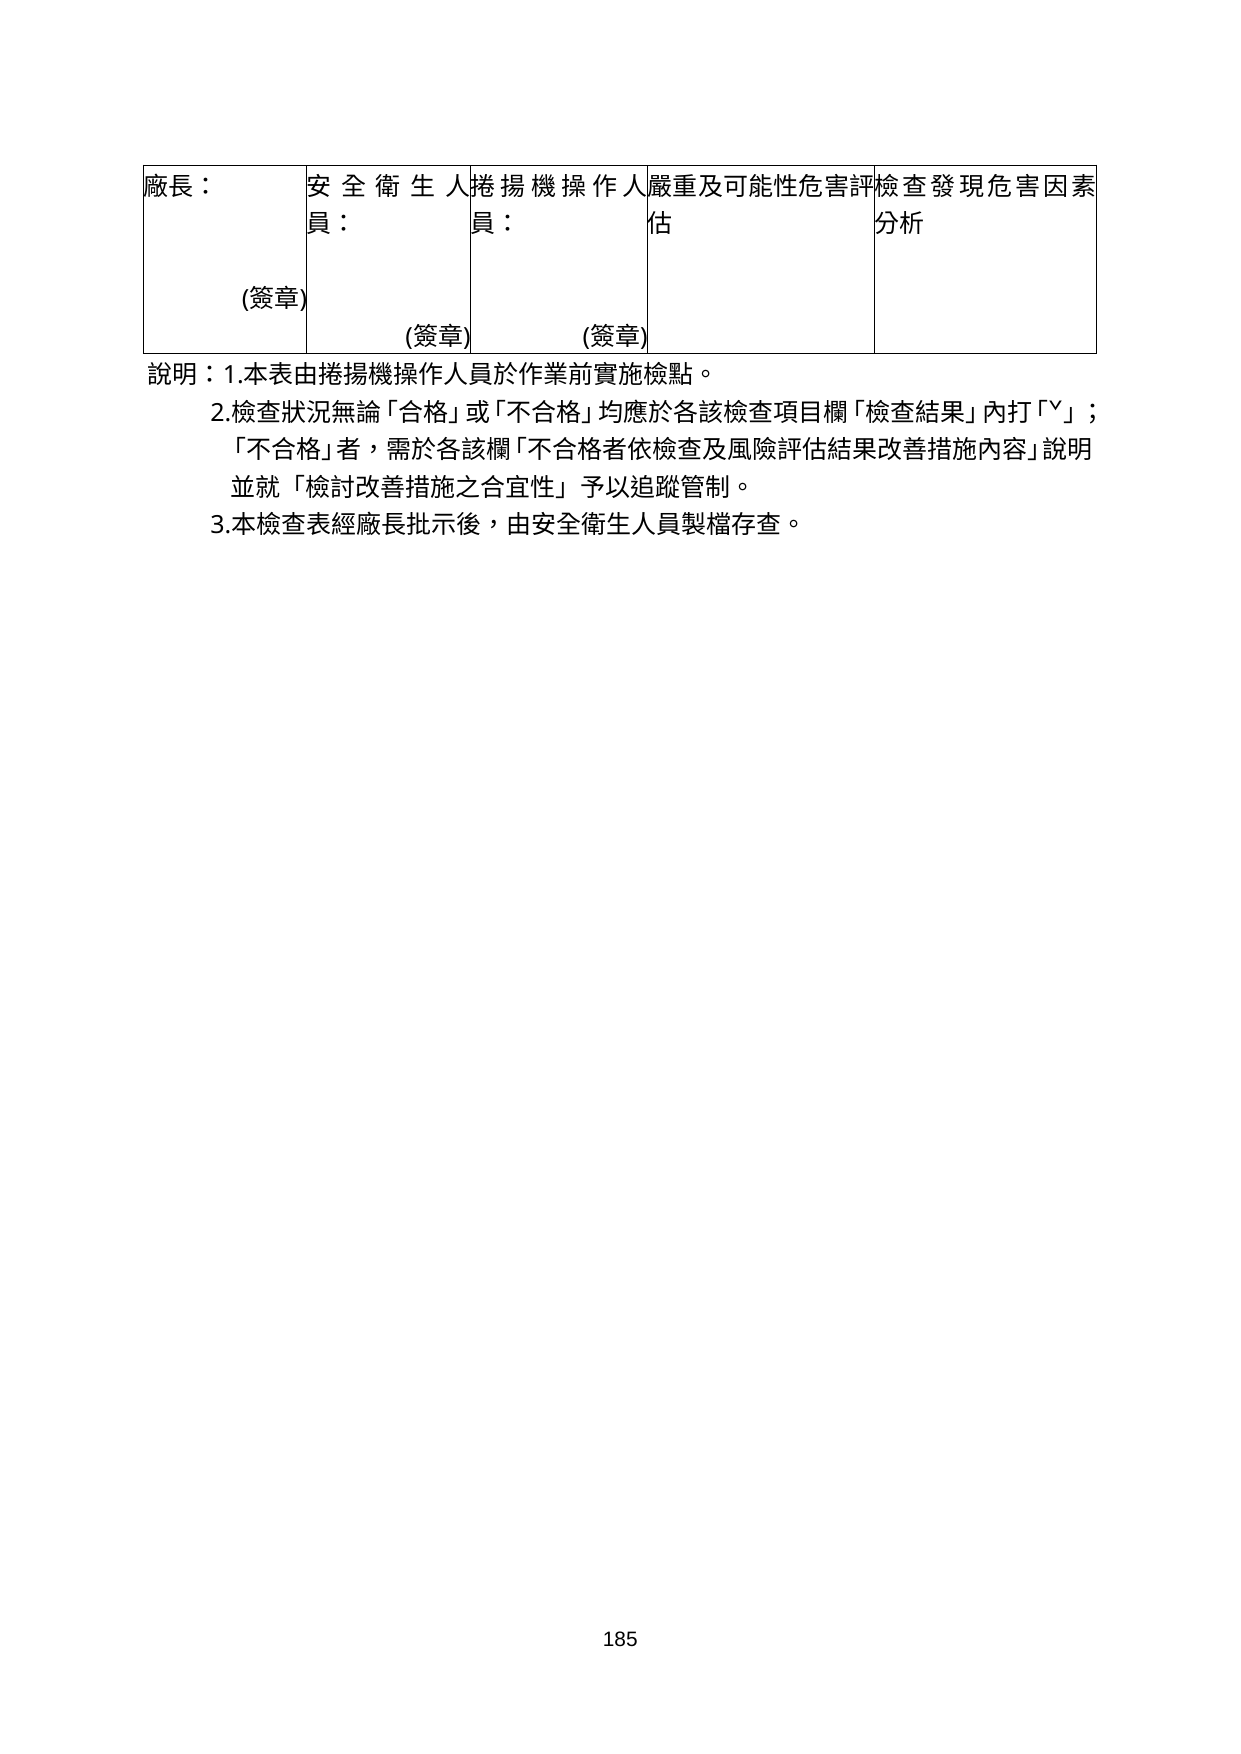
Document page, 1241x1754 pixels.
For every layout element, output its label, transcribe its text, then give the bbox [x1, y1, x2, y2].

table_cell 廠長： (簽章) [144, 166, 306, 353]
table_cell 捲揚機操作人員： (簽章) [471, 166, 647, 353]
table_cell 安全衛生人員： (簽章) [307, 166, 470, 353]
text 3.本檢查表經廠長批示後，由安全衛生人員製檔存查。 [210, 504, 1092, 542]
text 說明：1.本表由捲揚機操作人員於作業前實施檢點。 [148, 354, 1092, 392]
text 2.檢查狀況無論「合格」或「不合格」均應於各該檢查項目欄「檢查結果」內打「ˇ」；「不合格」者，需於各該欄「不合格者依檢查及風險評估結果改善措施內容」說明並就「檢討改善措施之合宜性」予以追蹤管制。 [210, 392, 1092, 504]
table_cell 嚴重及可能性危害評估 [648, 166, 874, 353]
table_cell 檢查發現危害因素分析 [875, 166, 1096, 353]
